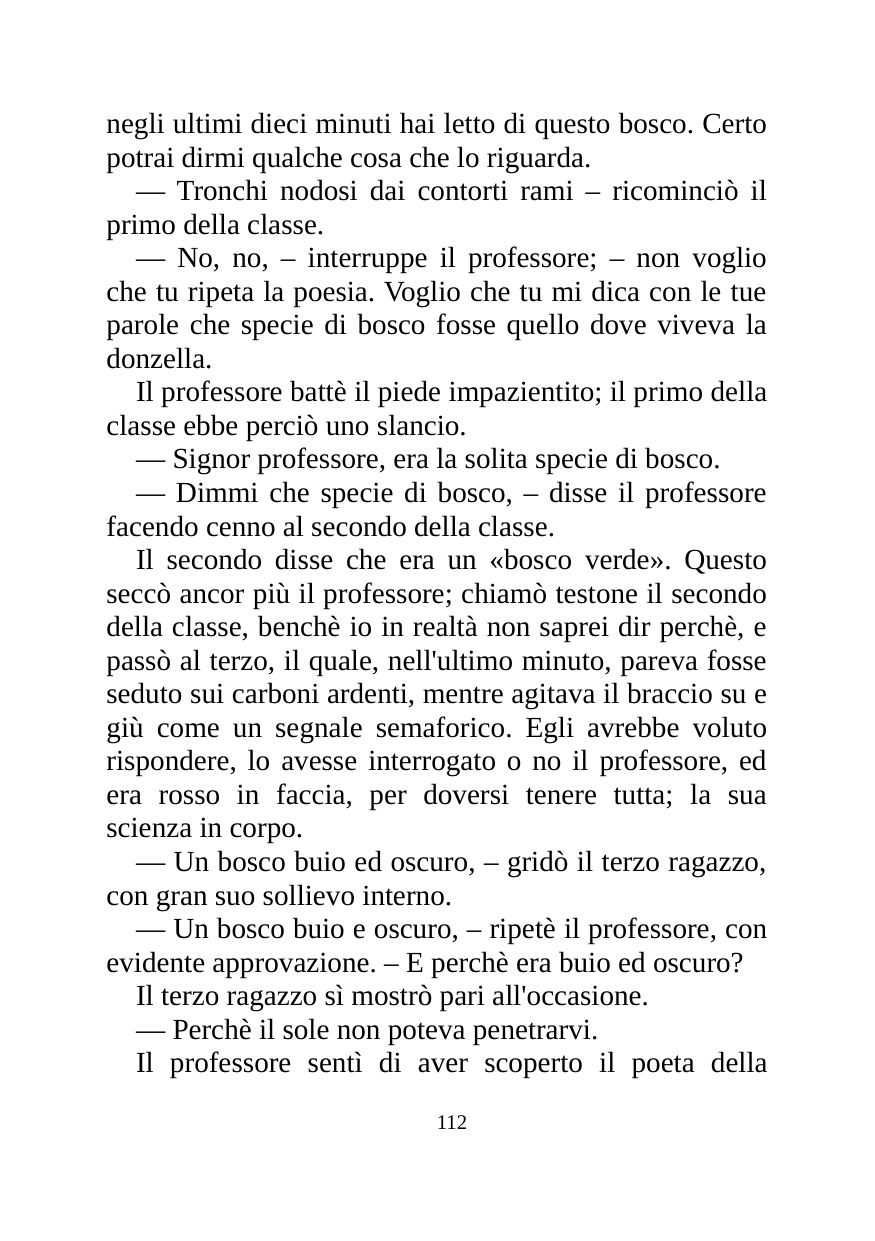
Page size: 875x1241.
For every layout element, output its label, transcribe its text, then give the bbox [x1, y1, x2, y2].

text — Tronchi nodosi dai contorti rami – ricominciò il primo della classe. [106, 173, 768, 240]
text — Dimmi che specie di bosco, – disse il professore facendo cenno al secondo della classe. [106, 475, 768, 542]
text negli ultimi dieci minuti hai letto di questo bosco. Certo potrai dirmi qualche cosa che lo riguarda. [106, 106, 768, 173]
text Il terzo ragazzo sì mostrò pari all'occasione. [106, 978, 768, 1012]
text Il professore sentì di aver scoperto il poeta della [106, 1045, 768, 1079]
text — No, no, – interruppe il professore; – non voglio che tu ripeta la poesia. Voglio che tu mi dica con le tue parole che specie di bosco fosse quello dove viveva la donzella. [106, 240, 768, 374]
text — Signor professore, era la solita specie di bosco. [106, 442, 768, 475]
text — Perchè il sole non poteva penetrarvi. [106, 1012, 768, 1045]
text — Un bosco buio ed oscuro, – gridò il terzo ragazzo, con gran suo sollievo interno. [106, 844, 768, 911]
text Il professore battè il piede impazientito; il primo della classe ebbe perciò uno slancio. [106, 374, 768, 442]
text — Un bosco buio e oscuro, – ripetè il professore, con evidente approvazione. – E perchè era buio ed oscuro? [106, 911, 768, 978]
text Il secondo disse che era un «bosco verde». Questo seccò ancor più il professore; chiamò testone il secondo della classe, benchè io in realtà non saprei dir perchè, e passò al terzo, il quale, nell'ultimo minuto, pareva fosse seduto sui carboni ardenti, mentre agitava il braccio su e giù come un segnale semaforico. Egli avrebbe voluto rispondere, lo avesse interrogato o no il professore, ed era rosso in faccia, per doversi tenere tutta; la sua scienza in corpo. [106, 542, 768, 844]
